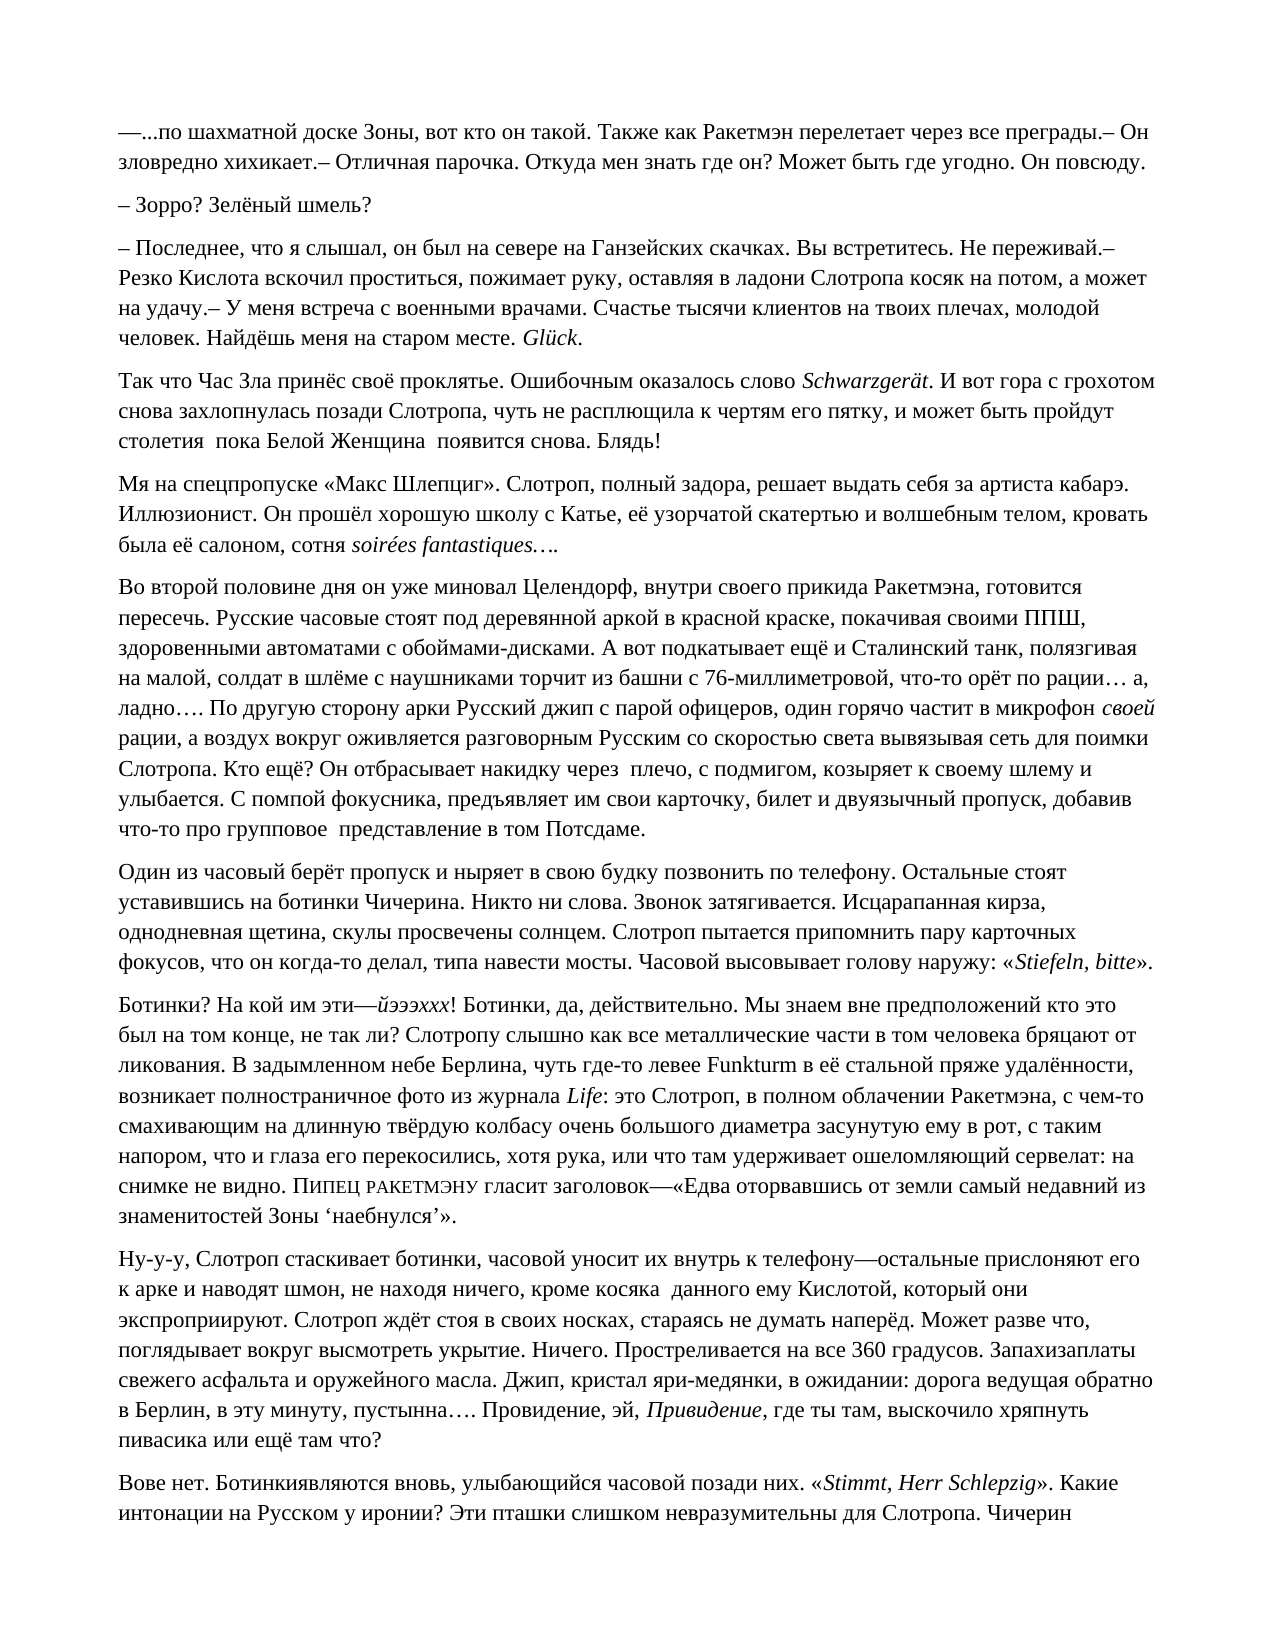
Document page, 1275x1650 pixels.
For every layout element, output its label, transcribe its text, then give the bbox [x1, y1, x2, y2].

text Во второй половине дня он уже миновал Целендорф, внутри своего прикида Ракетмэна, готовится пересечь. Русские часовые стоят под деревянной аркой в красной краске, покачивая своими ППШ, здоровенными автоматами с обоймами-дисками. А вот подкатывает ещё и Сталинский танк, полязгивая на малой, солдат в шлёме с наушниками торчит из башни с 76-миллиметровой, что-то орёт по рации… а, ладно…. По другую сторону арки Русский джип с парой офицеров, один горячо частит в микрофон своей рации, а воздух вокруг оживляется разговорным Русским со скоростью света вывязывая сеть для поимки Слотропа. Кто ещё? Он отбрасывает накидку через плечо, с подмигом, козыряет к своему шлему и улыбается. С помпой фокусника, предъявляет им свои карточку, билет и двуязычный пропуск, добавив что-то про групповое представление в том Потсдаме. [118, 573, 1157, 841]
text —...по шахматной доске Зоны, вот кто он такой. Также как Ракетмэн перелетает через все преграды.– Он зловредно хихикает.– Отличная парочка. Откуда мен знать где он? Может быть где угодно. Он повсюду. [118, 118, 1157, 175]
text Вове нет. Ботинкиявляются вновь, улыбающийся часовой позади них. «Stimmt, Herr Schlepzig». Какие интонации на Русском у иронии? Эти пташки слишком невразумительны для Слотропа. Чичерин [118, 1469, 1157, 1526]
text – Последнее, что я слышал, он был на севере на Ганзейских скачках. Вы встретитесь. Не переживай.– Резко Кислота вскочил проститься, пожимает руку, оставляя в ладони Слотропа косяк на потом, а может на удачу.– У меня встреча с военными врачами. Счастье тысячи клиентов на твоих плечах, молодой человек. Найдёшь меня на старом месте. Glück. [118, 234, 1157, 351]
text Один из часовый берёт пропуск и ныряет в свою будку позвонить по телефону. Остальные стоят уставившись на ботинки Чичерина. Никто ни слова. Звонок затягивается. Исцарапанная кирза, однодневная щетина, скулы просвечены солнцем. Слотроп пытается припомнить пару карточных фокусов, что он когда-то делал, типа навести мосты. Часовой высовывает голову наружу: «Stiefeln, bitte». [118, 858, 1157, 975]
text Ботинки? На кой им эти—йэээххх! Ботинки, да, действительно. Мы знаем вне предположений кто это был на том конце, не так ли? Слотропу слышно как все металлические части в том человека бряцают от ликования. В задымленном небе Берлина, чуть где-то левее Funkturm в её стальной пряже удалённости, возникает полностраничное фото из журнала Life: это Слотроп, в полном облачении Ракетмэна, с чем-то смахивающим на длинную твёрдую колбасу очень большого диаметра засунутую ему в рот, с таким напором, что и глаза его перекосились, хотя рука, или что там удерживает ошеломляющий сервелат: на снимке не видно. Пипец ракетмэну гласит заголовок—«Едва оторвавшись от земли самый недавний из знаменитостей Зоны ‘наебнулся’». [118, 991, 1157, 1229]
text Мя на спецпропуске «Макс Шлепциг». Слотроп, полный задора, решает выдать себя за артиста кабарэ. Иллюзионист. Он прошёл хорошую школу с Катье, её узорчатой скатертью и волшебным телом, кровать была её салоном, сотня soirées fantastiques…. [118, 470, 1157, 557]
text – Зорро? Зелёный шмель? [118, 191, 1157, 217]
text Ну-у-у, Слотроп стаскивает ботинки, часовой уносит их внутрь к телефону—остальные прислоняют его к арке и наводят шмон, не находя ничего, кроме косяка данного ему Кислотой, который они экспроприируют. Слотроп ждёт стоя в своих носках, стараясь не думать наперёд. Может разве что, поглядывает вокруг высмотреть укрытие. Ничего. Простреливается на все 360 градусов. Запахизаплаты свежего асфальта и оружейного масла. Джип, кристал яри-медянки, в ожидании: дорога ведущая обратно в Берлин, в эту минуту, пустынна…. Провидение, эй, Привидение, где ты там, выскочило хряпнуть пивасика или ещё там что? [118, 1245, 1157, 1453]
text Так что Час Зла принёс своё проклятье. Ошибочным оказалось слово Schwarzgerät. И вот гора с грохотом снова захлопнулась позади Слотропа, чуть не расплющила к чертям его пятку, и может быть пройдут столетия пока Белой Женщина появится снова. Блядь! [118, 367, 1157, 454]
